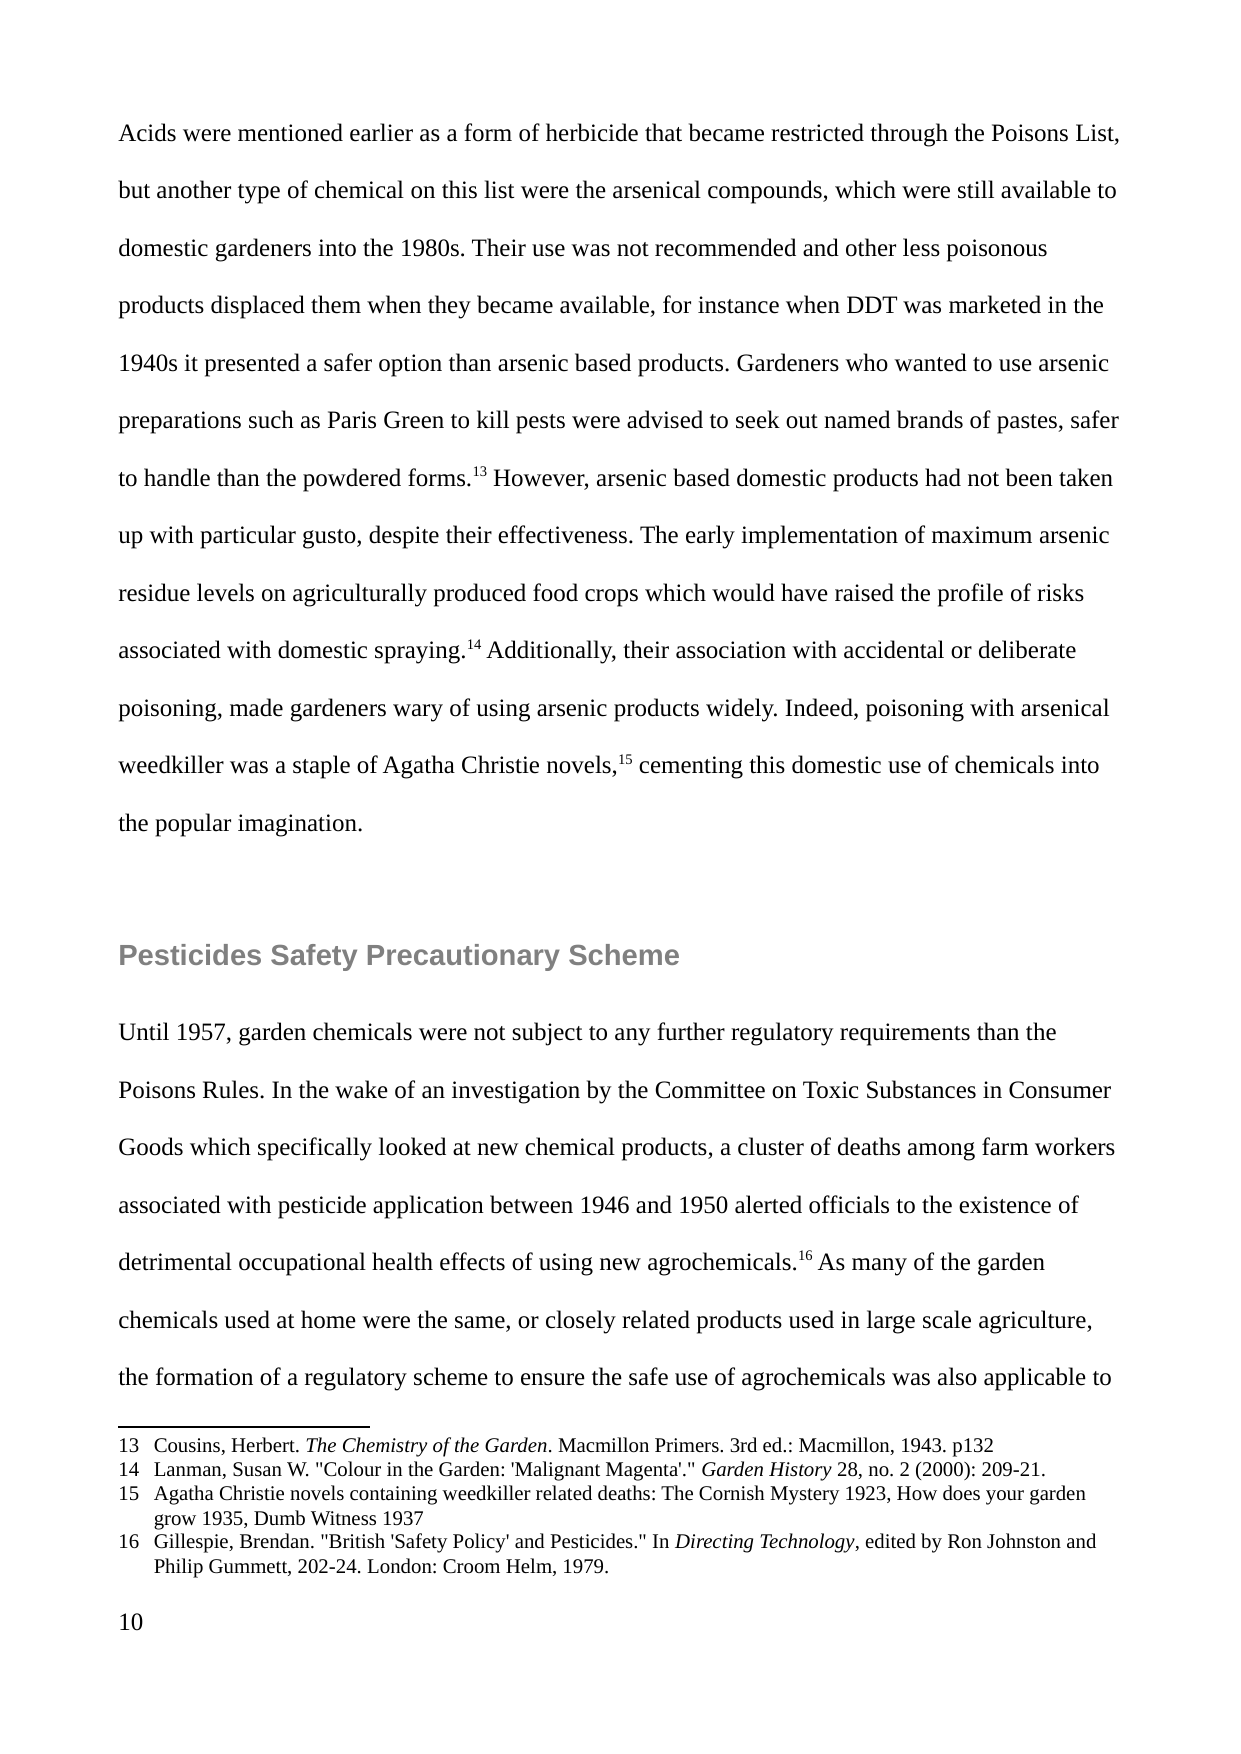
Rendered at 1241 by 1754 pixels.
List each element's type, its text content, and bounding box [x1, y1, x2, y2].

text Cousins, Herbert. The Chemistry of the Garden. Macmillon Primers. 3rd ed.: Macmillon, 1943. p132 [118, 1433, 1122, 1457]
subtitle Pesticides Safety Precautionary Scheme [118, 938, 1122, 971]
text Acids were mentioned earlier as a form of herbicide that became restricted through the Poisons List, but another type of chemical on this list were the arsenical compounds, which were still available to domestic gardeners into the 1980s. Their use was not recommended and other less poisonous products displaced them when they became available, for instance when DDT was marketed in the 1940s it presented a safer option than arsenic based products. Gardeners who wanted to use arsenic preparations such as Paris Green to kill pests were advised to seek out named brands of pastes, safer to handle than the powdered forms. However, arsenic based domestic products had not been taken up with particular gusto, despite their effectiveness. The early implementation of maximum arsenic residue levels on agriculturally produced food crops which would have raised the profile of risks associated with domestic spraying. Additionally, their association with accidental or deliberate poisoning, made gardeners wary of using arsenic products widely. Indeed, poisoning with arsenical weedkiller was a staple of Agatha Christie novels, cementing this domestic use of chemicals into the popular imagination. [118, 118, 1122, 837]
text Gillespie, Brendan. "British 'Safety Policy' and Pesticides." In Directing Technology, edited by Ron Johnston and Philip Gummett, 202-24. London: Croom Helm, 1979. [118, 1529, 1122, 1578]
text Agatha Christie novels containing weedkiller related deaths: The Cornish Mystery 1923, How does your garden grow 1935, Dumb Witness 1937 [118, 1481, 1122, 1529]
text Lanman, Susan W. "Colour in the Garden: 'Malignant Magenta'." Garden History 28, no. 2 (2000): 209-21. [118, 1457, 1122, 1481]
text Until 1957, garden chemicals were not subject to any further regulatory requirements than the Poisons Rules. In the wake of an investigation by the Committee on Toxic Substances in Consumer Goods which specifically looked at new chemical products, a cluster of deaths among farm workers associated with pesticide application between 1946 and 1950 alerted officials to the existence of detrimental occupational health effects of using new agrochemicals. As many of the garden chemicals used at home were the same, or closely related products used in large scale agriculture, the formation of a regulatory scheme to ensure the safe use of agrochemicals was also applicable to [118, 1017, 1122, 1391]
